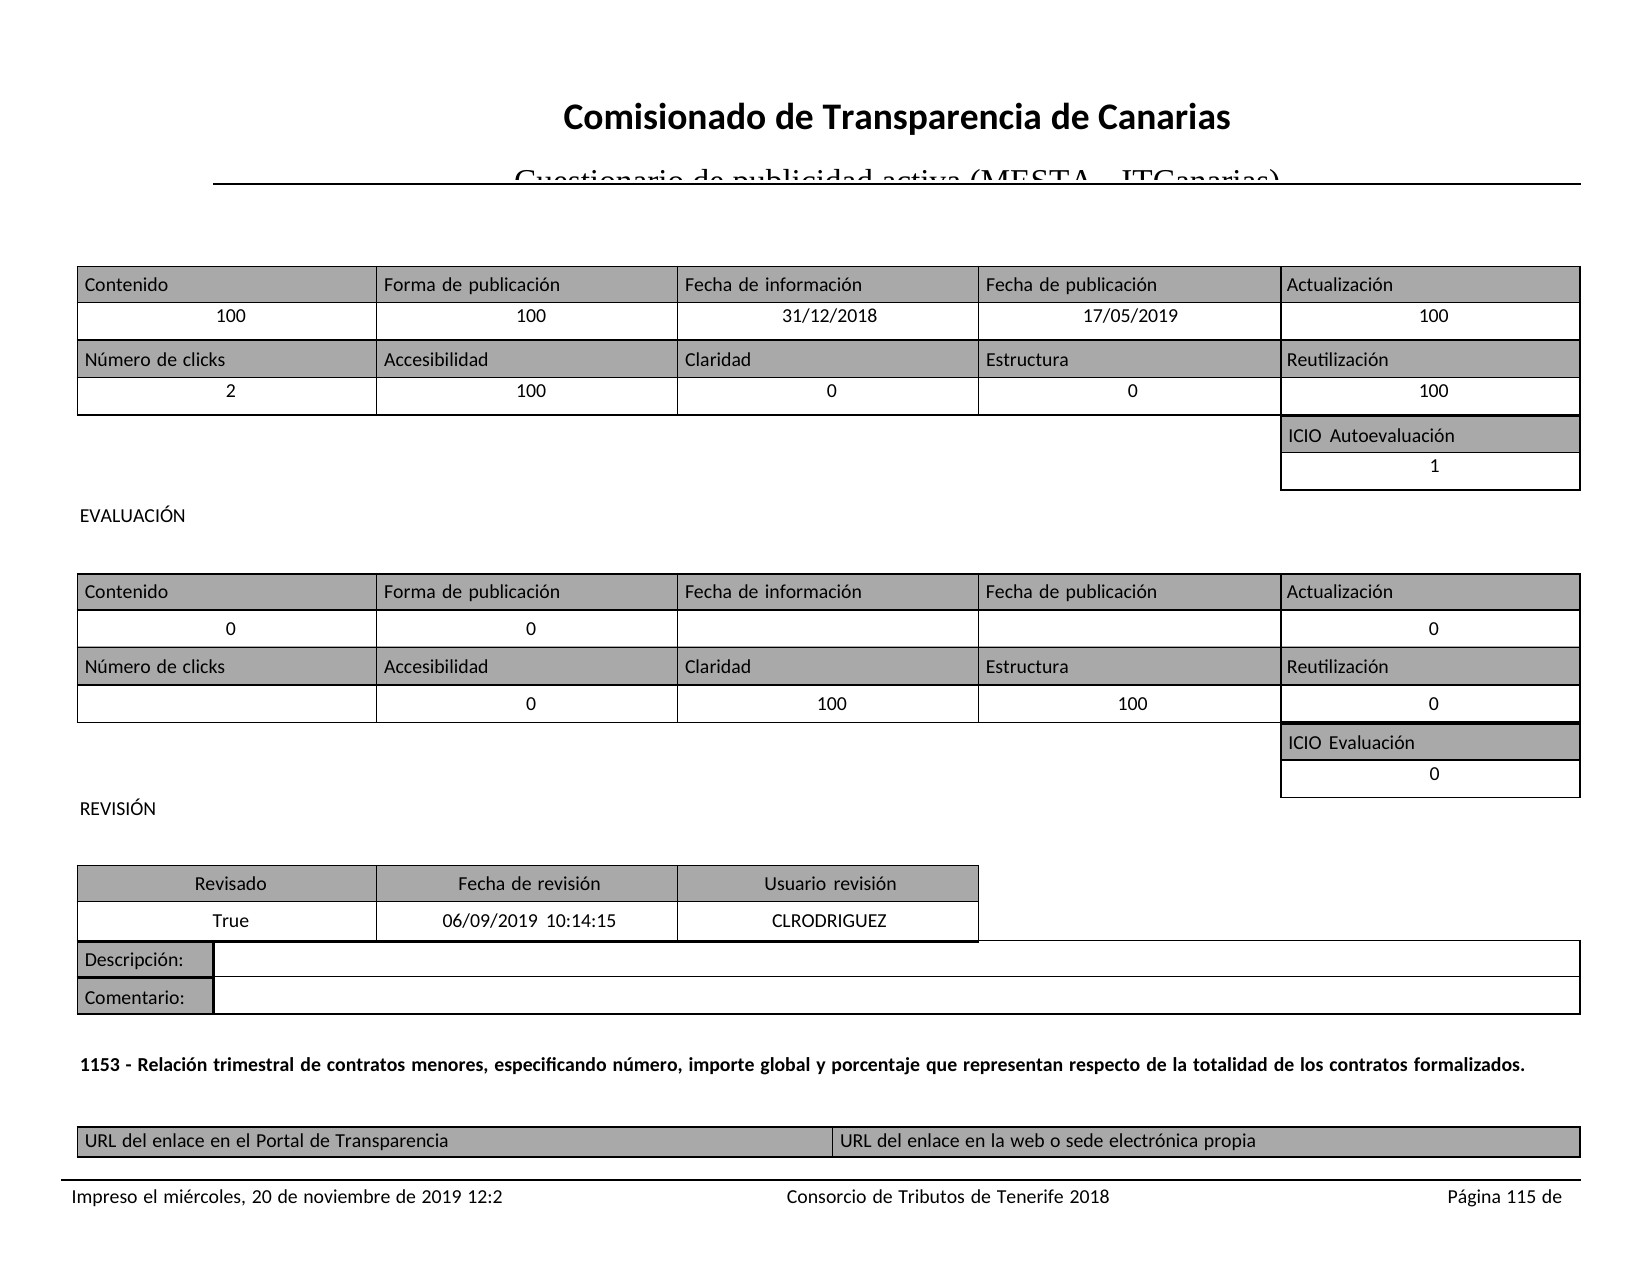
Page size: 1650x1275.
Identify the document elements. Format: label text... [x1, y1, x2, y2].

table_header Forma de publicación [377, 267, 677, 302]
table_header Revisado [78, 866, 376, 901]
table_header Contenido [78, 575, 376, 609]
table_header URL del enlace en el Portal de Transparencia [78, 1128, 832, 1156]
table_cell Estructura [979, 648, 1280, 684]
table_cell [77, 723, 1280, 796]
table_cell 100 [377, 303, 677, 339]
table_cell 06/09/2019 10:14:15 [377, 902, 677, 940]
table_header Contenido [78, 267, 376, 302]
table_cell 0 [979, 378, 1280, 414]
table_cell Descripción: [78, 943, 212, 976]
table_cell ICIO Autoevaluación [1282, 417, 1579, 452]
table_cell Reutilización [1282, 648, 1579, 684]
table_cell 100 [979, 686, 1280, 721]
table_header Actualización [1282, 575, 1579, 609]
table_header URL del enlace en la web o sede electrónica propia [833, 1128, 1579, 1156]
table_cell Reutilización [1282, 341, 1579, 377]
table_cell [215, 977, 1579, 1013]
table_cell [77, 416, 1280, 489]
table_cell Accesibilidad [377, 341, 677, 377]
table_cell [215, 941, 1579, 976]
table_cell [678, 611, 978, 646]
table_cell 100 [678, 686, 978, 721]
table_cell Claridad [678, 648, 978, 684]
table_header Fecha de publicación [979, 575, 1280, 609]
table_header Forma de publicación [377, 575, 677, 609]
table_cell True [78, 902, 376, 940]
table_cell Estructura [979, 341, 1280, 377]
text 1153 - Relación trimestral de contratos menores, especificando número, importe global y porcentaje que representan respecto de la totalidad de los contratos formalizados. [79, 1052, 1594, 1077]
table_cell 31/12/2018 [678, 303, 978, 339]
table_header Fecha de publicación [979, 267, 1280, 302]
table_cell [979, 611, 1280, 646]
table_cell Accesibilidad [377, 648, 677, 684]
table_cell ICIO Evaluación [1282, 725, 1579, 759]
table_cell 17/05/2019 [979, 303, 1280, 339]
table_header Fecha de información [678, 267, 978, 302]
table_header [979, 865, 1580, 940]
table_header Usuario revisión [678, 866, 978, 901]
table_cell 100 [1282, 303, 1579, 339]
table_cell 2 [78, 378, 376, 414]
table_cell 100 [78, 303, 376, 339]
table_cell Número de clicks [78, 648, 376, 684]
table_cell Número de clicks [78, 341, 376, 377]
table_cell 0 [377, 611, 677, 646]
table_cell Claridad [678, 341, 978, 377]
table_cell 100 [1282, 378, 1579, 414]
table_cell 0 [1282, 686, 1579, 721]
table_cell CLRODRIGUEZ [678, 902, 978, 940]
table_cell 0 [377, 686, 677, 721]
table_header Fecha de información [678, 575, 978, 609]
table_cell 100 [377, 378, 677, 414]
table_cell 0 [1282, 611, 1579, 646]
table_cell [78, 686, 376, 721]
table_cell 0 [78, 611, 376, 646]
text EVALUACIÓN [79, 503, 1594, 528]
text REVISIÓN [79, 798, 1594, 819]
table_header Fecha de revisión [377, 866, 677, 901]
table_header Actualización [1282, 267, 1579, 302]
table_cell 0 [1282, 761, 1579, 796]
table_cell 0 [678, 378, 978, 414]
table_cell 1 [1282, 453, 1579, 489]
table_cell Comentario: [78, 979, 212, 1013]
